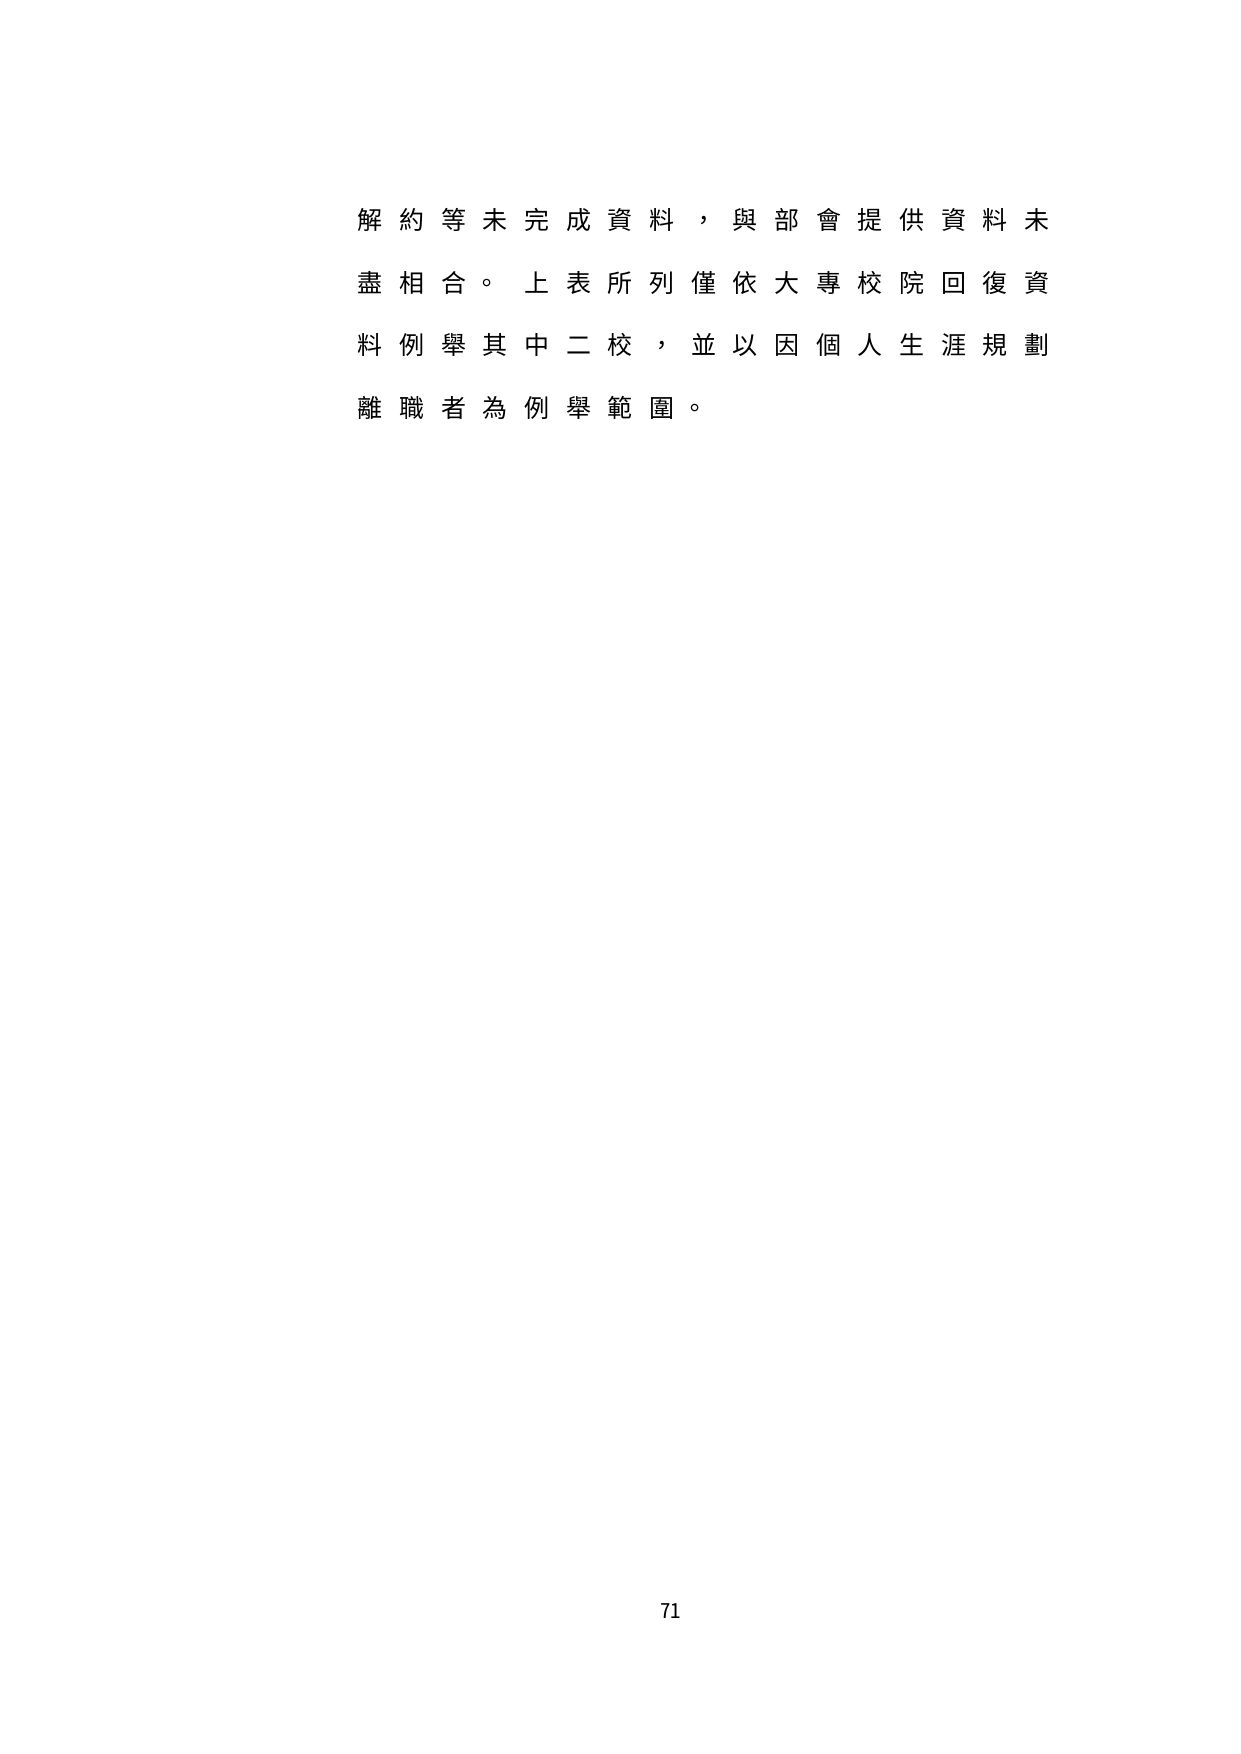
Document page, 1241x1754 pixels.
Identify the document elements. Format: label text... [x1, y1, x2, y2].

text 解約等未完成資料，與部會提供資料未盡相合。上表所列僅依大專校院回復資料例舉其中二校，並以因個人生涯規劃離職者為例舉範圍。 [206, 177, 1058, 427]
